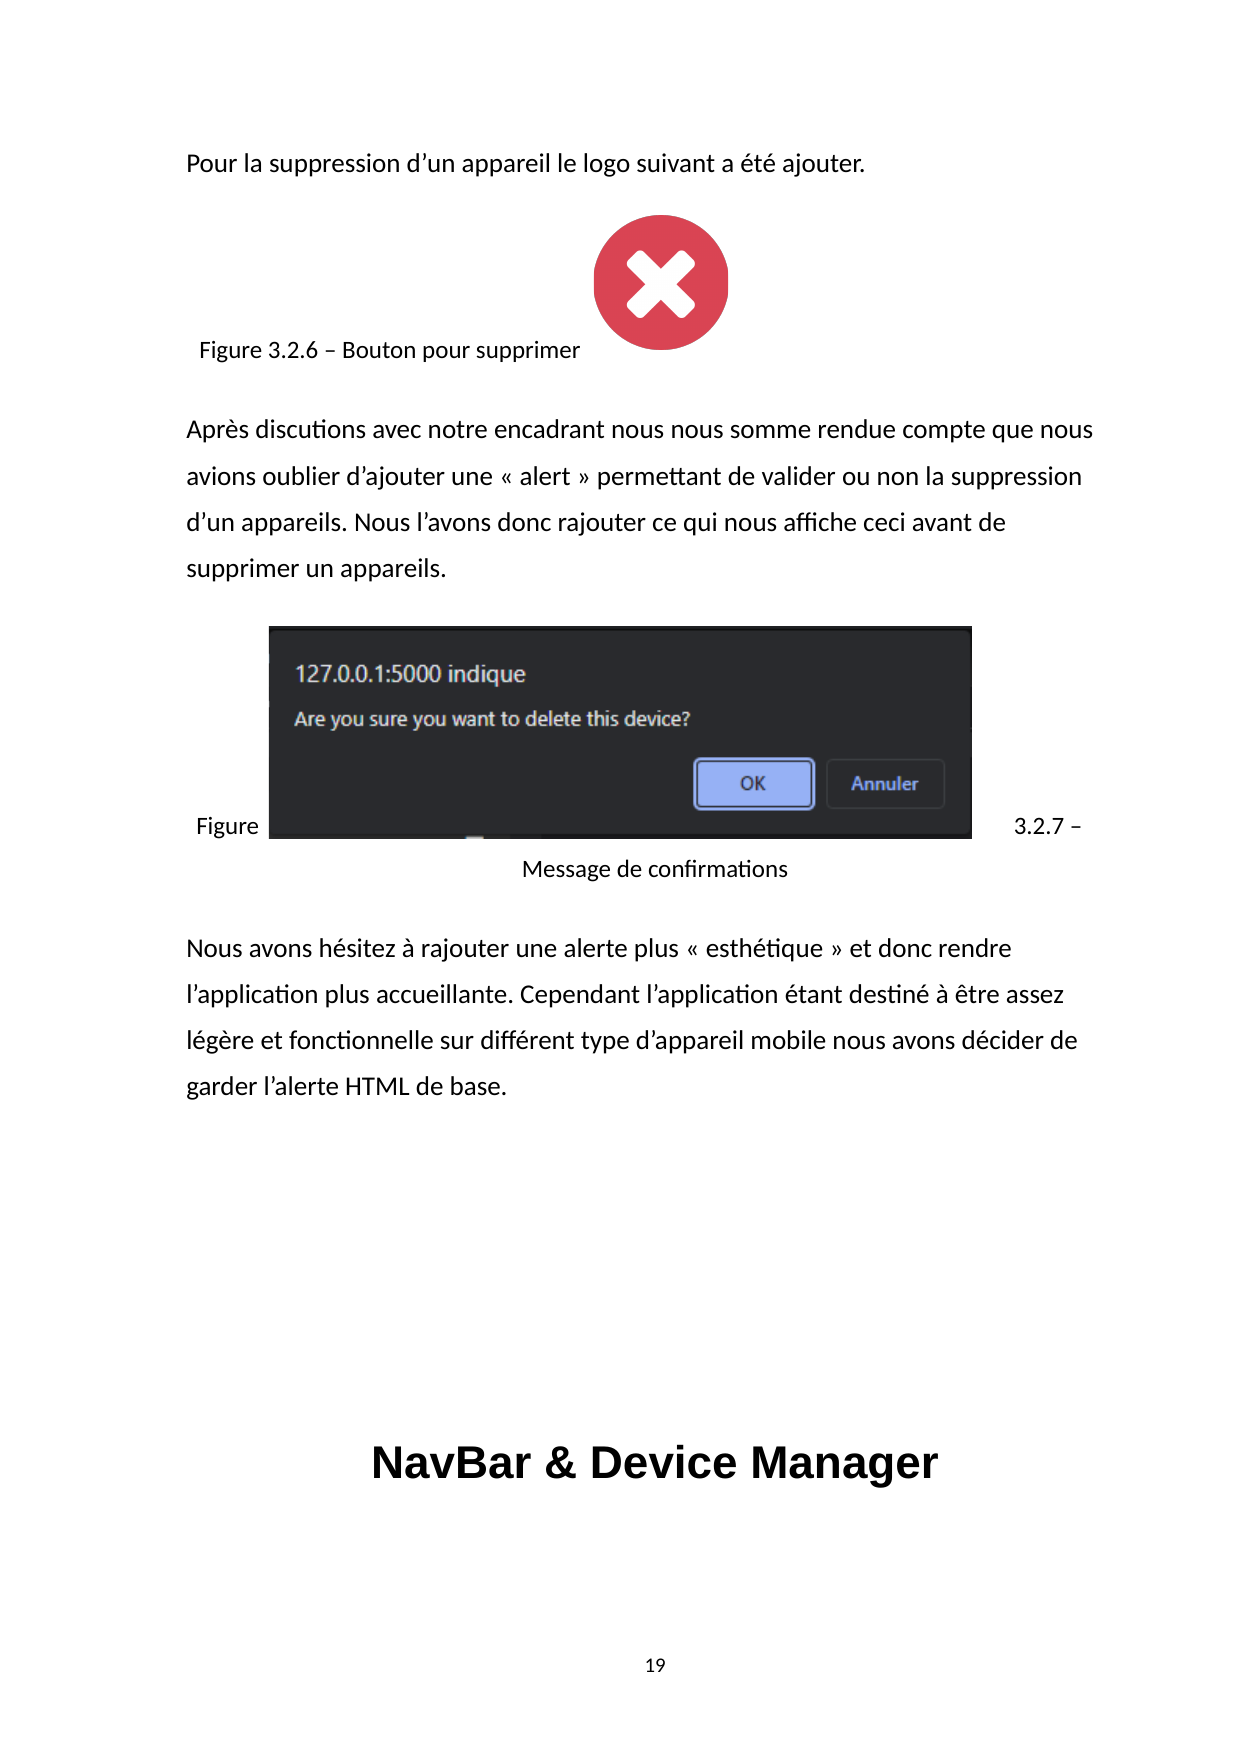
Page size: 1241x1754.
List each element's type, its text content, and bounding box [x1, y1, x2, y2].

text Figure 3.2.6 – Bouton pour supprimer [186, 334, 1123, 365]
text Nous avons hésitez à rajouter une alerte plus « esthétique » et donc rendre l’application plus accueillante. Cependant l’application étant destiné à être assez légère et fonctionnelle sur différent type d’appareil mobile nous avons décider de garder l’alerte HTML de base. [186, 931, 1123, 1103]
text Pour la suppression d’un appareil le logo suivant a été ajouter. [186, 146, 1123, 179]
text Après discutions avec notre encadrant nous nous somme rendue compte que nous avions oublier d’ajouter une « alert » permettant de valider ou non la suppression d’un appareils. Nous l’avons donc rajouter ce qui nous affiche ceci avant de supprimer un appareils. [186, 412, 1123, 584]
picture [593, 215, 729, 350]
text Figure 3.2.7 – Message de confirmations [186, 810, 1123, 883]
subtitle NavBar & Device Manager [186, 1435, 1123, 1488]
picture [268, 626, 972, 839]
